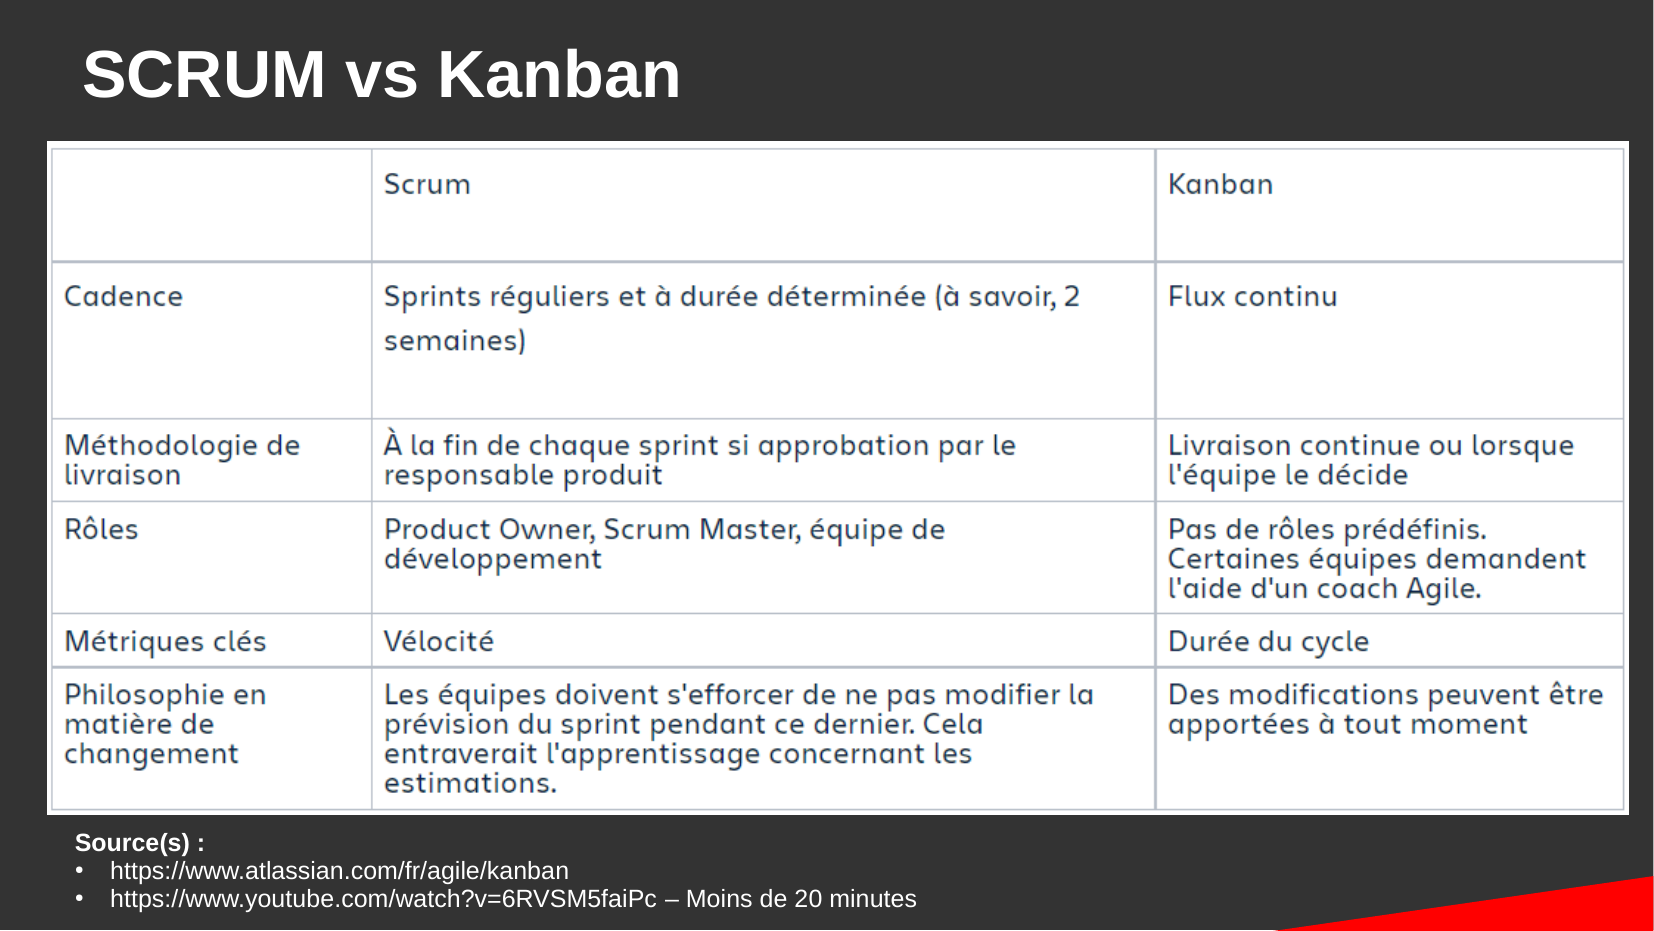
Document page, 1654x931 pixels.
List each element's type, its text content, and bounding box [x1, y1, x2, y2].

text_box [1546, 876, 1654, 931]
picture [47, 141, 1629, 815]
text_box Source(s) : https://www.atlassian.com/fr/agile/kanban https://www.youtube.com/watch?v=6RVSM5faiPc – Moins de 20 minutes [60, 821, 1546, 931]
title SCRUM vs Kanban [82, 37, 1571, 122]
